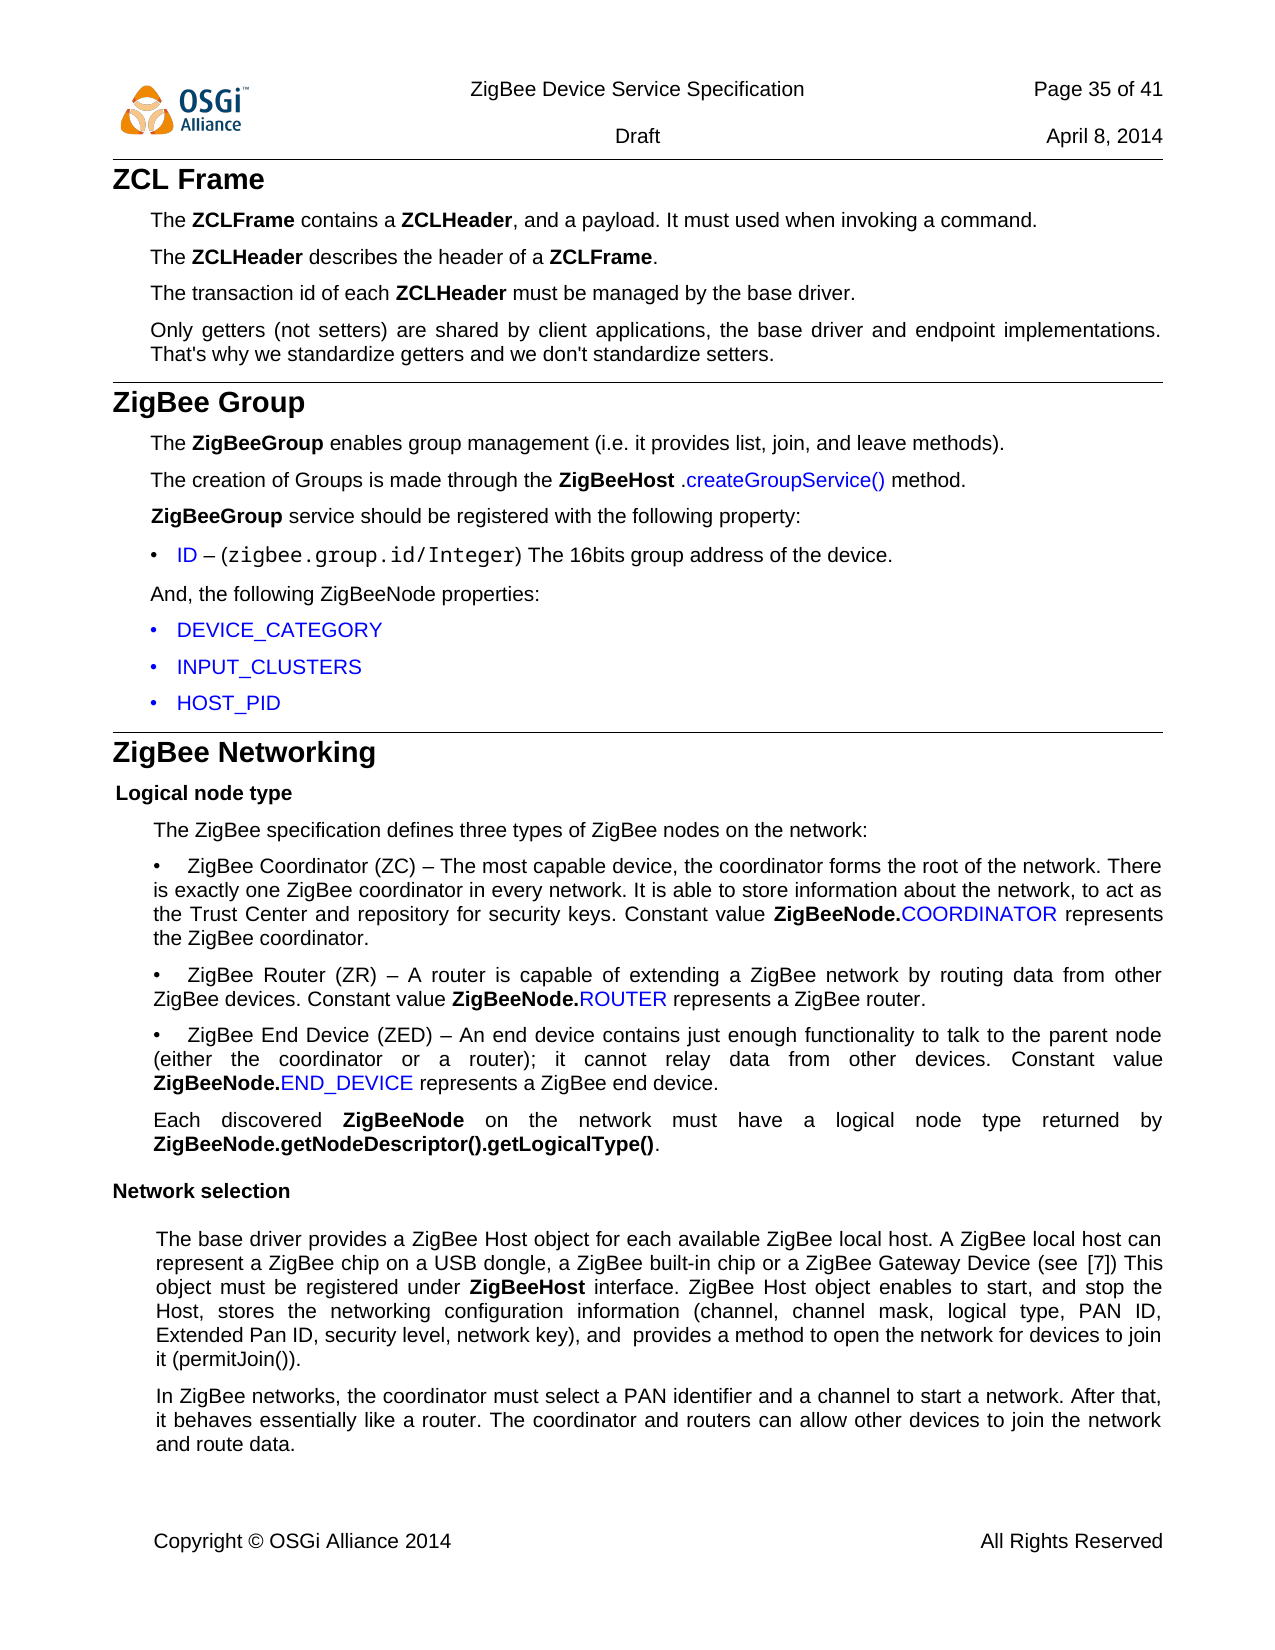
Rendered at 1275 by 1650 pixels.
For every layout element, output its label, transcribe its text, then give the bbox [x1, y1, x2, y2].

list ZigBee Coordinator (ZC) – The most capable device, the coordinator forms the root of the network. There is exactly one ZigBee coordinator in every network. It is able to store information about the network, to act as the Trust Center and repository for security keys. Constant value ZigBeeNode.COORDINATOR represents the ZigBee coordinator. [153, 854, 1163, 950]
list INPUT_CLUSTERS [150, 654, 1163, 679]
text Only getters (not setters) are shared by client applications, the base driver and endpoint implementations. That's why we standardize getters and we don't standardize setters. [150, 317, 1163, 365]
text And, the following ZigBeeNode properties: [150, 582, 1163, 606]
text The transaction id of each ZCLHeader must be managed by the base driver. [150, 281, 1163, 305]
subtitle ZigBee Networking [112, 733, 1163, 768]
text The ZigBeeGroup enables group management (i.e. it provides list, join, and leave methods). [150, 431, 1163, 455]
list Each discovered ZigBeeNode on the network must have a logical node type returned by ZigBeeNode.getNodeDescriptor().getLogicalType(). [153, 1107, 1163, 1155]
text The ZCLHeader describes the header of a ZCLFrame. [150, 244, 1163, 268]
list Network selection [112, 1179, 1163, 1203]
text The base driver provides a ZigBee Host object for each available ZigBee local host. A ZigBee local host can represent a ZigBee chip on a USB dongle, a ZigBee built-in chip or a ZigBee Gateway Device (see [7].) This object must be registered under ZigBeeHost interface. ZigBee Host object enables to start, and stop the Host, stores the networking configuration information (channel, channel mask, logical type, PAN ID, Extended Pan ID, security level, network key), and provides a method to open the network for devices to join it (permitJoin()). [156, 1227, 1163, 1371]
list ID – (zigbee.group.id/Integer) The 16bits group address of the device. [150, 541, 1163, 569]
text The ZCLFrame contains a ZCLHeader, and a payload. It must used when invoking a command. [150, 208, 1163, 232]
list ZigBee End Device (ZED) – An end device contains just enough functionality to talk to the parent node (either the coordinator or a router); it cannot relay data from other devices. Constant value ZigBeeNode.END_DEVICE represents a ZigBee end device. [153, 1023, 1163, 1095]
text The ZigBee specification defines three types of ZigBee nodes on the network: [153, 817, 1163, 841]
list ZigBee Router (ZR) – A router is capable of extending a ZigBee network by routing data from other ZigBee devices. Constant value ZigBeeNode.ROUTER represents a ZigBee router. [153, 962, 1163, 1010]
list HOST_PID [150, 691, 1163, 715]
subtitle ZigBee Group [112, 383, 1163, 419]
subtitle ZCL Frame [112, 160, 1163, 196]
text ZigBeeGroup service should be registered with the following property: [151, 504, 1163, 528]
text In ZigBee networks, the coordinator must select a PAN identifier and a channel to start a network. After that, it behaves essentially like a router. The coordinator and routers can allow other devices to join the network and route data. [156, 1383, 1163, 1455]
text The creation of Groups is made through the ZigBeeHost .createGroupService() method. [150, 468, 1163, 492]
text Logical node type [115, 781, 1163, 805]
picture [113, 78, 257, 142]
list DEVICE_CATEGORY [150, 618, 1163, 642]
